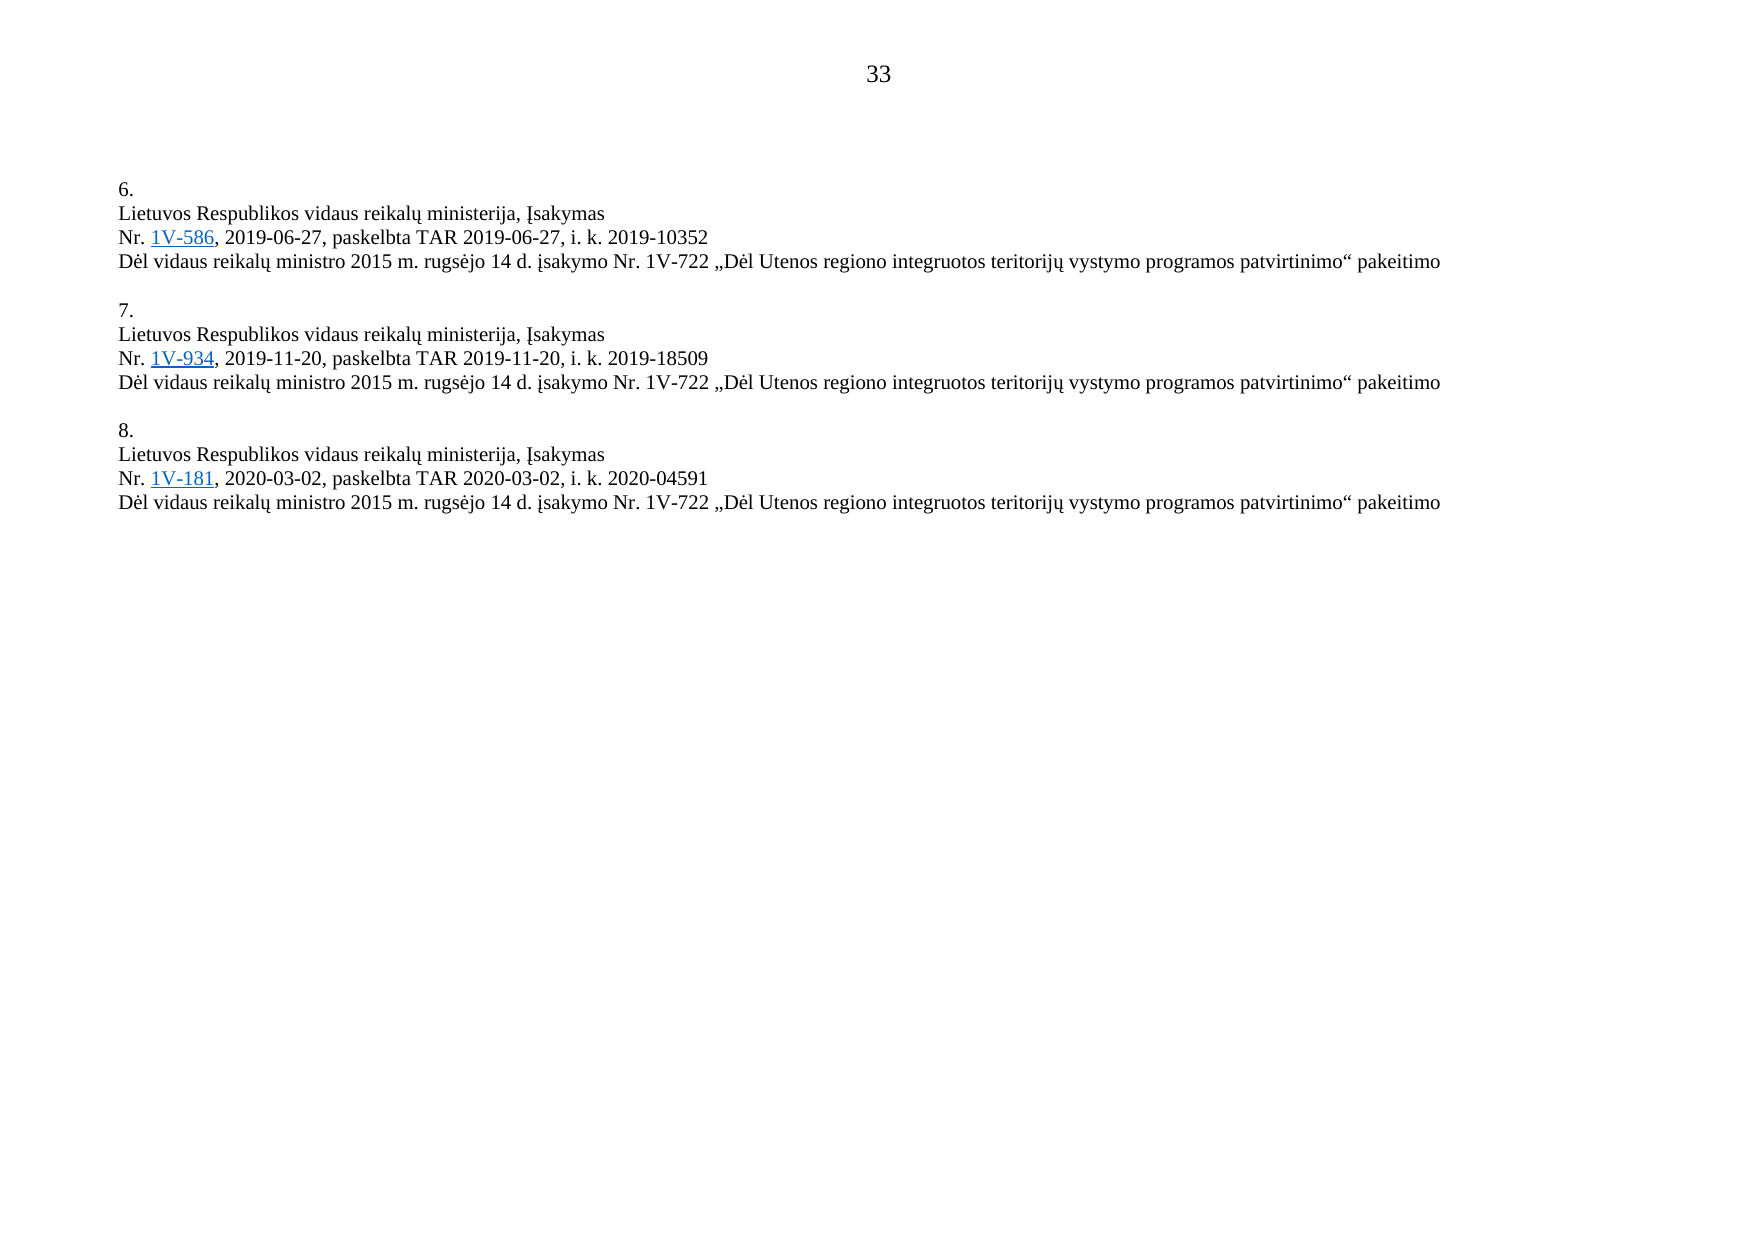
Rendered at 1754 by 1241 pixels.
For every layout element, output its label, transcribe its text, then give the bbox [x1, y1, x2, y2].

text Nr. 1V-181, 2020-03-02, paskelbta TAR 2020-03-02, i. k. 2020-04591 [118, 466, 1639, 490]
text Lietuvos Respublikos vidaus reikalų ministerija, Įsakymas [118, 442, 1639, 466]
text Lietuvos Respublikos vidaus reikalų ministerija, Įsakymas [118, 322, 1639, 346]
text 8. [118, 418, 1639, 442]
text Nr. 1V-934, 2019-11-20, paskelbta TAR 2019-11-20, i. k. 2019-18509 [118, 346, 1639, 370]
text Dėl vidaus reikalų ministro 2015 m. rugsėjo 14 d. įsakymo Nr. 1V-722 „Dėl Utenos regiono integruotos teritorijų vystymo programos patvirtinimo“ pakeitimo [118, 490, 1639, 514]
text 7. [118, 297, 1639, 322]
text Nr. 1V-586, 2019-06-27, paskelbta TAR 2019-06-27, i. k. 2019-10352 [118, 225, 1639, 249]
text Dėl vidaus reikalų ministro 2015 m. rugsėjo 14 d. įsakymo Nr. 1V-722 „Dėl Utenos regiono integruotos teritorijų vystymo programos patvirtinimo“ pakeitimo [118, 249, 1639, 273]
text 6. [118, 177, 1639, 201]
text Dėl vidaus reikalų ministro 2015 m. rugsėjo 14 d. įsakymo Nr. 1V-722 „Dėl Utenos regiono integruotos teritorijų vystymo programos patvirtinimo“ pakeitimo [118, 370, 1639, 394]
text Lietuvos Respublikos vidaus reikalų ministerija, Įsakymas [118, 201, 1639, 225]
